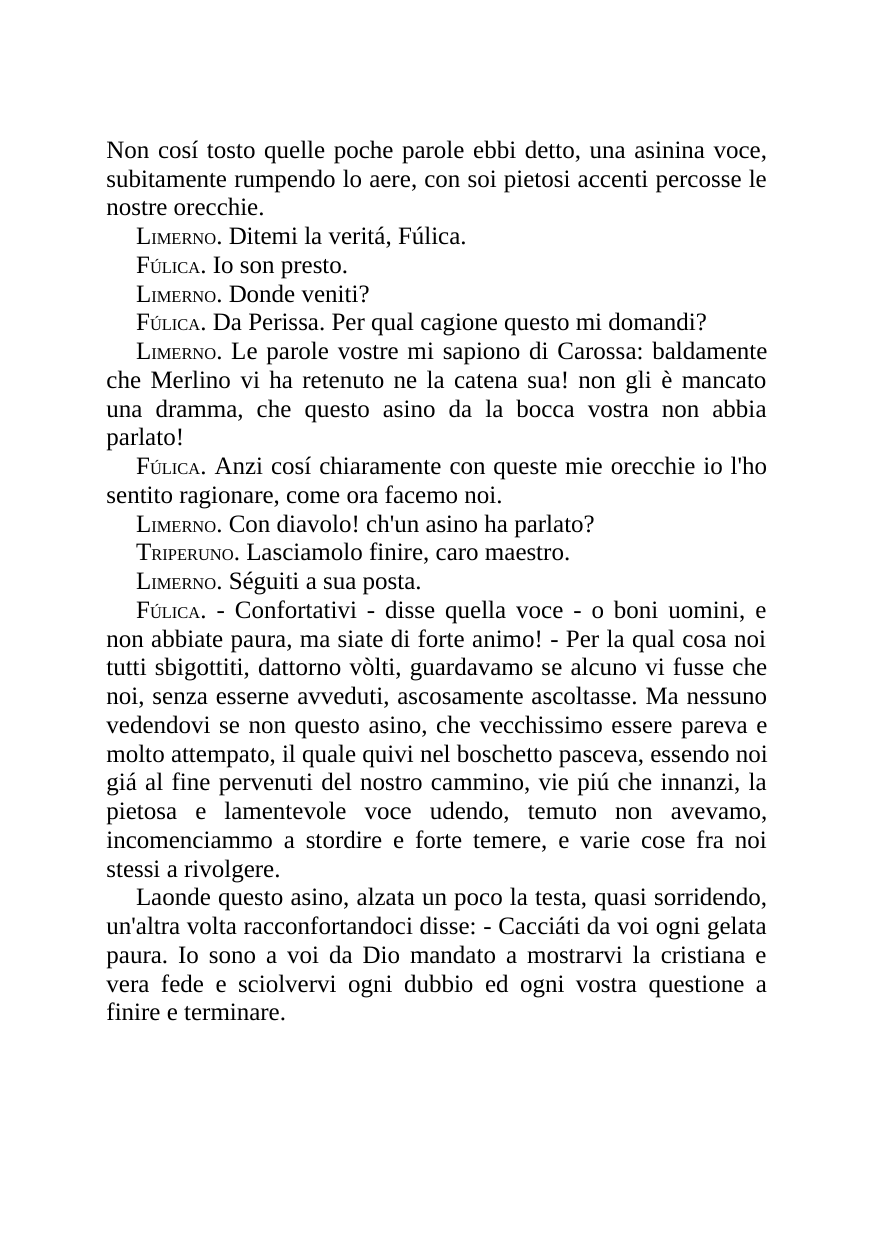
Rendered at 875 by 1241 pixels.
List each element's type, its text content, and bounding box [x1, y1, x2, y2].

text Limerno. Ditemi la veritá, Fúlica. [106, 221, 768, 250]
text Limerno. Donde veniti? [106, 279, 768, 307]
text Fúlica. Anzi cosí chiaramente con queste mie orecchie io l'ho sentito ragionare, come ora facemo noi. [106, 451, 768, 509]
text - Non cosí tosto quelle poche parole ebbi detto, una asinina voce, subitamente rumpendo lo aere, con soi pietosi accenti percosse le nostre orecchie. [106, 135, 768, 221]
text Limerno. Le parole vostre mi sapiono di Carossa: baldamente che Merlino vi ha retenuto ne la catena sua! non gli è mancato una dramma, che questo asino da la bocca vostra non abbia parlato! [106, 336, 768, 451]
text Fúlica. - Confortativi - disse quella voce - o boni uomini, e non abbiate paura, ma siate di forte animo! - Per la qual cosa noi tutti sbigottiti, dattorno vòlti, guardavamo se alcuno vi fusse che noi, senza esserne avveduti, ascosamente ascoltasse. Ma nessuno vedendovi se non questo asino, che vecchissimo essere pareva e molto attempato, il quale quivi nel boschetto pasceva, essendo noi giá al fine pervenuti del nostro cammino, vie piú che innanzi, la pietosa e lamentevole voce udendo, temuto non avevamo, incomenciammo a stordire e forte temere, e varie cose fra noi stessi a rivolgere. [106, 595, 768, 882]
text Fúlica. Da Perissa. Per qual cagione questo mi domandi? [106, 307, 768, 336]
text Triperuno. Lasciamolo finire, caro maestro. [106, 537, 768, 566]
text Laonde questo asino, alzata un poco la testa, quasi sorridendo, un'altra volta racconfortandoci disse: - Cacciáti da voi ogni gelata paura. Io sono a voi da Dio mandato a mostrarvi la cristiana e vera fede e sciolvervi ogni dubbio ed ogni vostra questione a finire e terminare. [106, 882, 768, 1026]
text Fúlica. Io son presto. [106, 250, 768, 279]
text Limerno. Séguiti a sua posta. [106, 566, 768, 595]
text Limerno. Con diavolo! ch'un asino ha parlato? [106, 509, 768, 537]
